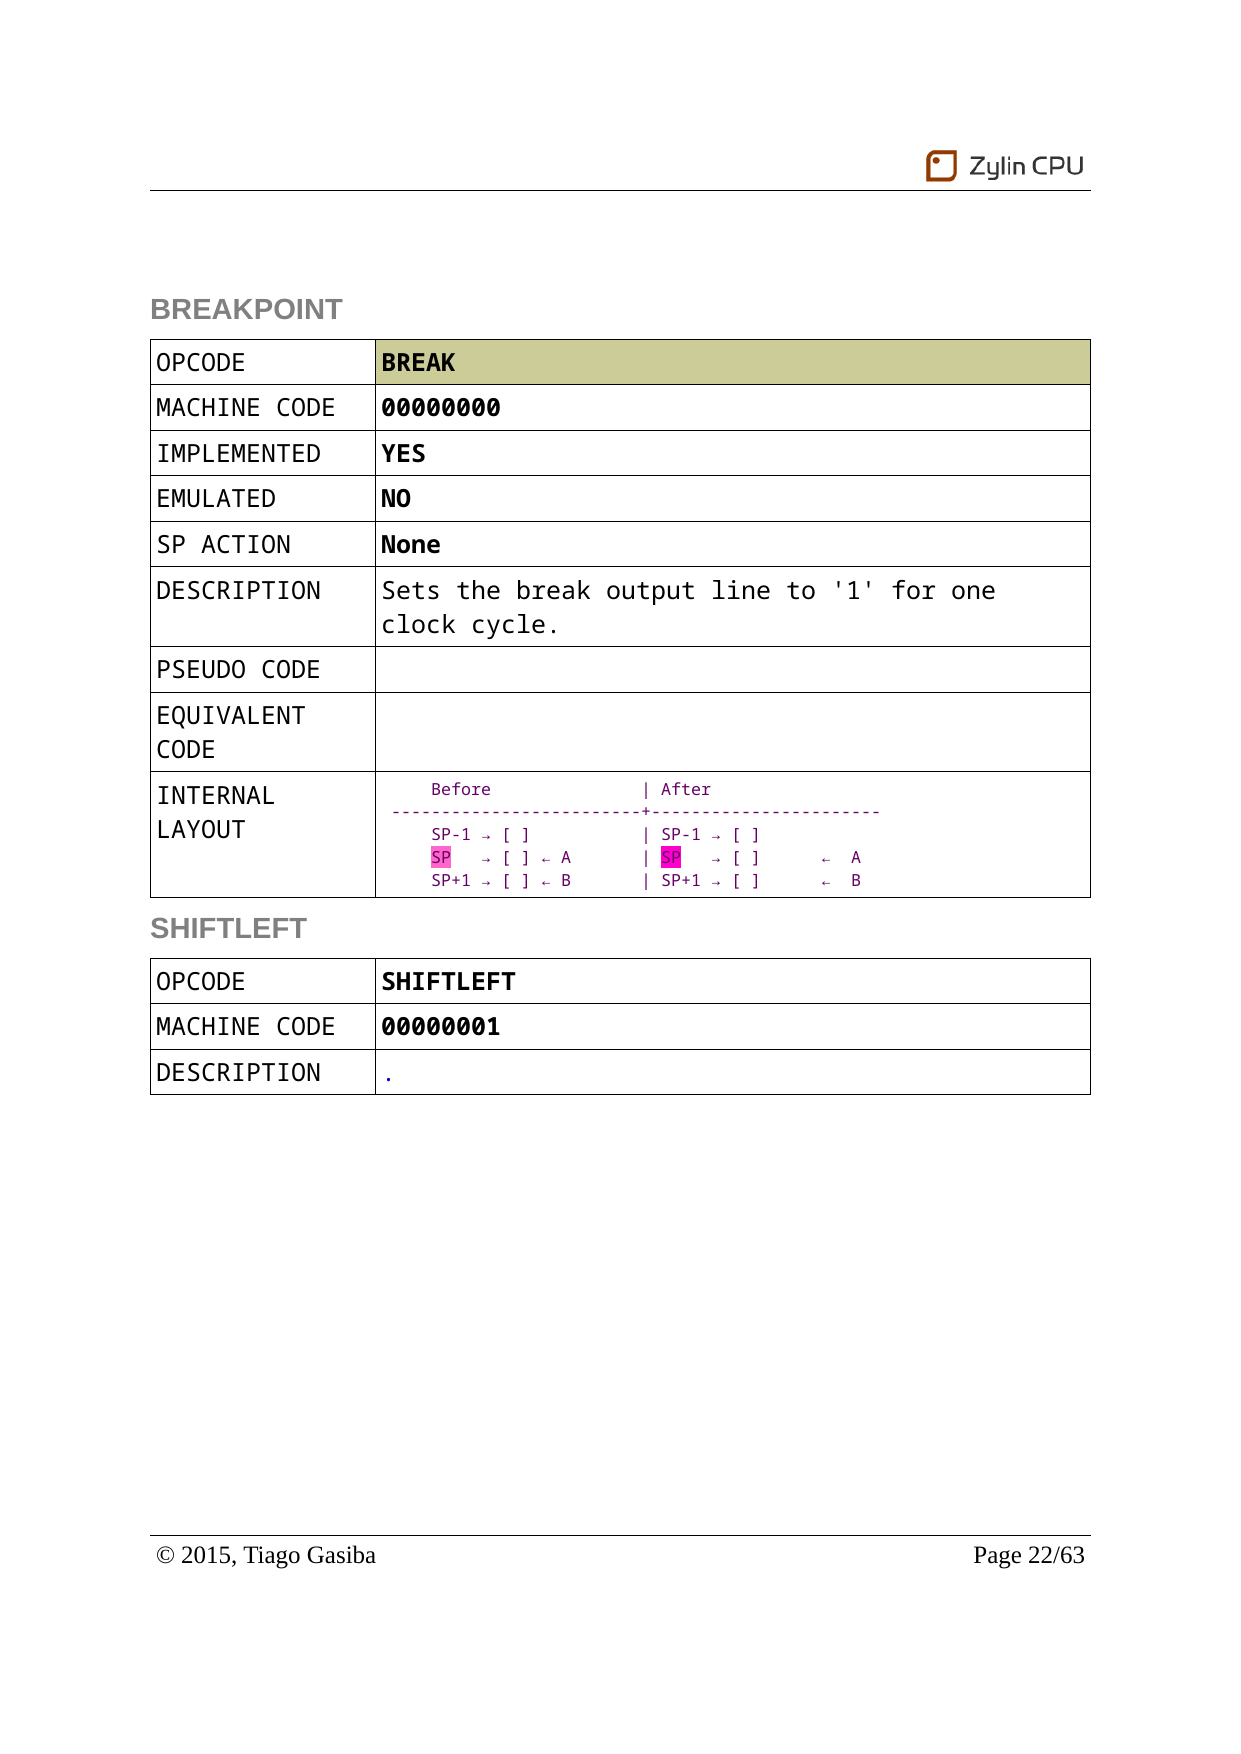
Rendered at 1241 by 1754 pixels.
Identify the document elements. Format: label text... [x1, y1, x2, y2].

table_header BREAK [376, 340, 1090, 384]
table_cell [376, 693, 1090, 771]
table_cell MACHINE CODE [151, 385, 375, 430]
table_header OPCODE [151, 959, 375, 1003]
table_cell MACHINE CODE [151, 1004, 375, 1049]
table_cell EMULATED [151, 476, 375, 521]
picture [922, 148, 1151, 185]
table_cell 00000001 [376, 1004, 1090, 1049]
subtitle SHIFTLEFT [150, 911, 1091, 945]
table_cell YES [376, 431, 1090, 475]
table_header SHIFTLEFT [376, 959, 1090, 1003]
table_header OPCODE [151, 340, 375, 384]
table_cell SP ACTION [151, 522, 375, 566]
table_cell PSEUDO CODE [151, 647, 375, 692]
table_cell None [376, 522, 1090, 566]
table_cell DESCRIPTION [151, 567, 375, 646]
table_cell Before | After -------------------------+----------------------- SP-1 → [ ] | SP-1 → [ ] SP → [ ] ← A | SP → [ ] ← A SP+1 → [ ] ← B | SP+1 → [ ] ← B [376, 772, 1090, 897]
table_cell INTERNAL LAYOUT [151, 772, 375, 897]
subtitle BREAKPOINT [150, 292, 1091, 326]
table_cell . [376, 1050, 1090, 1094]
table_cell 00000000 [376, 385, 1090, 430]
table_cell EQUIVALENT CODE [151, 693, 375, 771]
table_cell Sets the break output line to '1' for one clock cycle. [376, 567, 1090, 646]
table_cell NO [376, 476, 1090, 521]
table_cell [376, 647, 1090, 692]
table_cell DESCRIPTION [151, 1050, 375, 1094]
table_cell IMPLEMENTED [151, 431, 375, 475]
